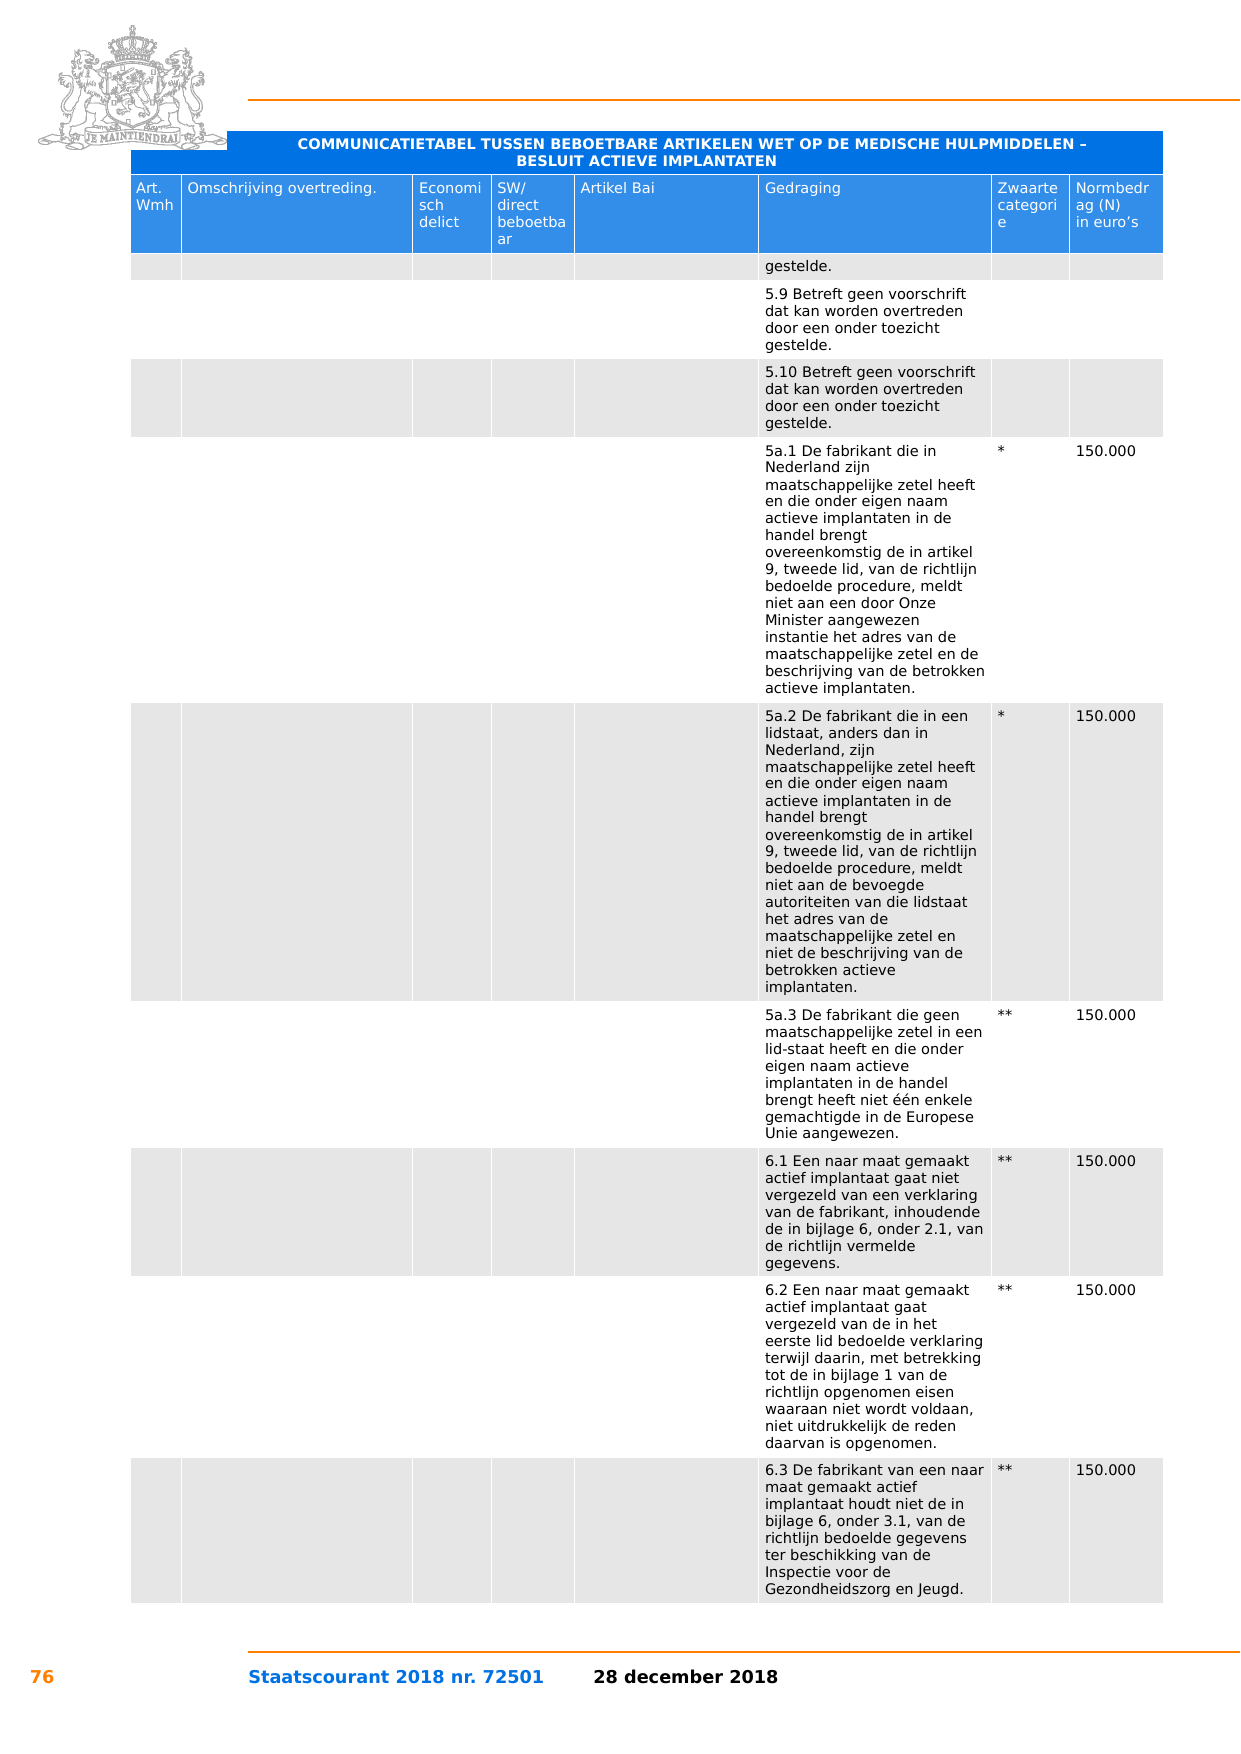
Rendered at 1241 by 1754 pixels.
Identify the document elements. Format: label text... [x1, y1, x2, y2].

table_cell [492, 703, 574, 1001]
table_cell 5a.2 De fabrikant die in een lidstaat, anders dan in Nederland, zijn maatschappelijke zetel heeft en die onder eigen naam actieve implantaten in de handel brengt overeenkomstig de in artikel 9, tweede lid, van de richtlijn bedoelde procedure, meldt niet aan de bevoegde autoriteiten van die lidstaat het adres van de maatschappelijke zetel en niet de beschrijving van de betrokken actieve implantaten. [759, 703, 991, 1001]
table_cell [492, 254, 574, 280]
table_cell 5.9 Betreft geen voorschrift dat kan worden overtreden door een onder toezicht gestelde. [759, 281, 991, 358]
table_cell [575, 281, 758, 358]
table_cell [182, 254, 412, 280]
table_cell 150.000 [1070, 1458, 1163, 1603]
table_cell 150.000 [1070, 438, 1163, 702]
table_cell [492, 1148, 574, 1276]
table_cell 150.000 [1070, 703, 1163, 1001]
table_cell [1070, 359, 1163, 437]
table_cell [131, 281, 181, 358]
table_cell Zwaarte categorie [992, 175, 1069, 253]
table_cell [131, 1002, 181, 1147]
table_cell [131, 1278, 181, 1457]
table_cell 150.000 [1070, 1148, 1163, 1276]
table_cell ** [992, 1278, 1069, 1457]
table_cell [413, 703, 491, 1001]
table_cell [131, 438, 181, 702]
table_cell [575, 1148, 758, 1276]
table_cell Economisch delict [413, 175, 491, 253]
table_cell [131, 1148, 181, 1276]
table_cell [131, 359, 181, 437]
table_cell [1070, 281, 1163, 358]
table_cell [992, 254, 1069, 280]
table_cell * [992, 703, 1069, 1001]
table_cell [182, 359, 412, 437]
table_cell [413, 1148, 491, 1276]
table_cell 150.000 [1070, 1278, 1163, 1457]
table_cell 5a.3 De fabrikant die geen maatschappelijke zetel in een lid-staat heeft en die onder eigen naam actieve implantaten in de handel brengt heeft niet één enkele gemachtigde in de Europese Unie aangewezen. [759, 1002, 991, 1147]
table_cell [182, 281, 412, 358]
table_cell [413, 1002, 491, 1147]
table_cell [413, 1458, 491, 1603]
table_cell [413, 254, 491, 280]
table_cell [182, 1002, 412, 1147]
table_cell [492, 1458, 574, 1603]
table_cell [492, 359, 574, 437]
table_cell [131, 1458, 181, 1603]
table_cell Normbedrag (N) in euro’s [1070, 175, 1163, 253]
table_cell gestelde. [759, 254, 991, 280]
table_cell [1070, 254, 1163, 280]
table_cell [492, 1278, 574, 1457]
table_cell [492, 438, 574, 702]
table_cell [575, 1002, 758, 1147]
table_cell 6.2 Een naar maat gemaakt actief implantaat gaat vergezeld van de in het eerste lid bedoelde verklaring terwijl daarin, met betrekking tot de in bijlage 1 van de richtlijn opgenomen eisen waaraan niet wordt voldaan, niet uitdrukkelijk de reden daarvan is opgenomen. [759, 1278, 991, 1457]
table_cell [413, 359, 491, 437]
table_cell 5.10 Betreft geen voorschrift dat kan worden overtreden door een onder toezicht gestelde. [759, 359, 991, 437]
table_cell [575, 438, 758, 702]
table_cell [413, 438, 491, 702]
table_cell Omschrijving overtreding. [182, 175, 412, 253]
table_cell [575, 254, 758, 280]
table_cell ** [992, 1148, 1069, 1276]
table_cell [492, 1002, 574, 1147]
table_cell [131, 703, 181, 1001]
table_cell [575, 703, 758, 1001]
table_cell Artikel Bai [575, 175, 758, 253]
table_cell ** [992, 1458, 1069, 1603]
table_cell [182, 703, 412, 1001]
table_cell [992, 359, 1069, 437]
table_cell [413, 281, 491, 358]
table_cell 6.1 Een naar maat gemaakt actief implantaat gaat niet vergezeld van een verklaring van de fabrikant, inhoudende de in bijlage 6, onder 2.1, van de richtlijn vermelde gegevens. [759, 1148, 991, 1276]
table_cell Art. Wmh [131, 175, 181, 253]
table_cell 150.000 [1070, 1002, 1163, 1147]
table_cell 6.3 De fabrikant van een naar maat gemaakt actief implantaat houdt niet de in bijlage 6, onder 3.1, van de richtlijn bedoelde gegevens ter beschikking van de Inspectie voor de Gezondheidszorg en Jeugd. [759, 1458, 991, 1603]
table_cell [575, 359, 758, 437]
table_cell ** [992, 1002, 1069, 1147]
table_cell [575, 1278, 758, 1457]
table_cell [575, 1458, 758, 1603]
picture [38, 25, 227, 150]
table_cell [182, 1278, 412, 1457]
table_cell [992, 281, 1069, 358]
table_cell 5a.1 De fabrikant die in Nederland zijn maatschappelijke zetel heeft en die onder eigen naam actieve implantaten in de handel brengt overeenkomstig de in artikel 9, tweede lid, van de richtlijn bedoelde procedure, meldt niet aan een door Onze Minister aangewezen instantie het adres van de maatschappelijke zetel en de beschrijving van de betrokken actieve implantaten. [759, 438, 991, 702]
table_cell [131, 254, 181, 280]
table_cell * [992, 438, 1069, 702]
table_cell [182, 1148, 412, 1276]
table_cell Gedraging [759, 175, 991, 253]
table_cell SW/ direct beboetbaar [492, 175, 574, 253]
table_cell [413, 1278, 491, 1457]
table_header COMMUNICATIETABEL TUSSEN BEBOETBARE ARTIKELEN WET OP DE MEDISCHE HULPMIDDELEN – BESLUIT ACTIEVE IMPLANTATEN [131, 131, 1163, 174]
table_cell [182, 1458, 412, 1603]
table_cell [182, 438, 412, 702]
table_cell [492, 281, 574, 358]
